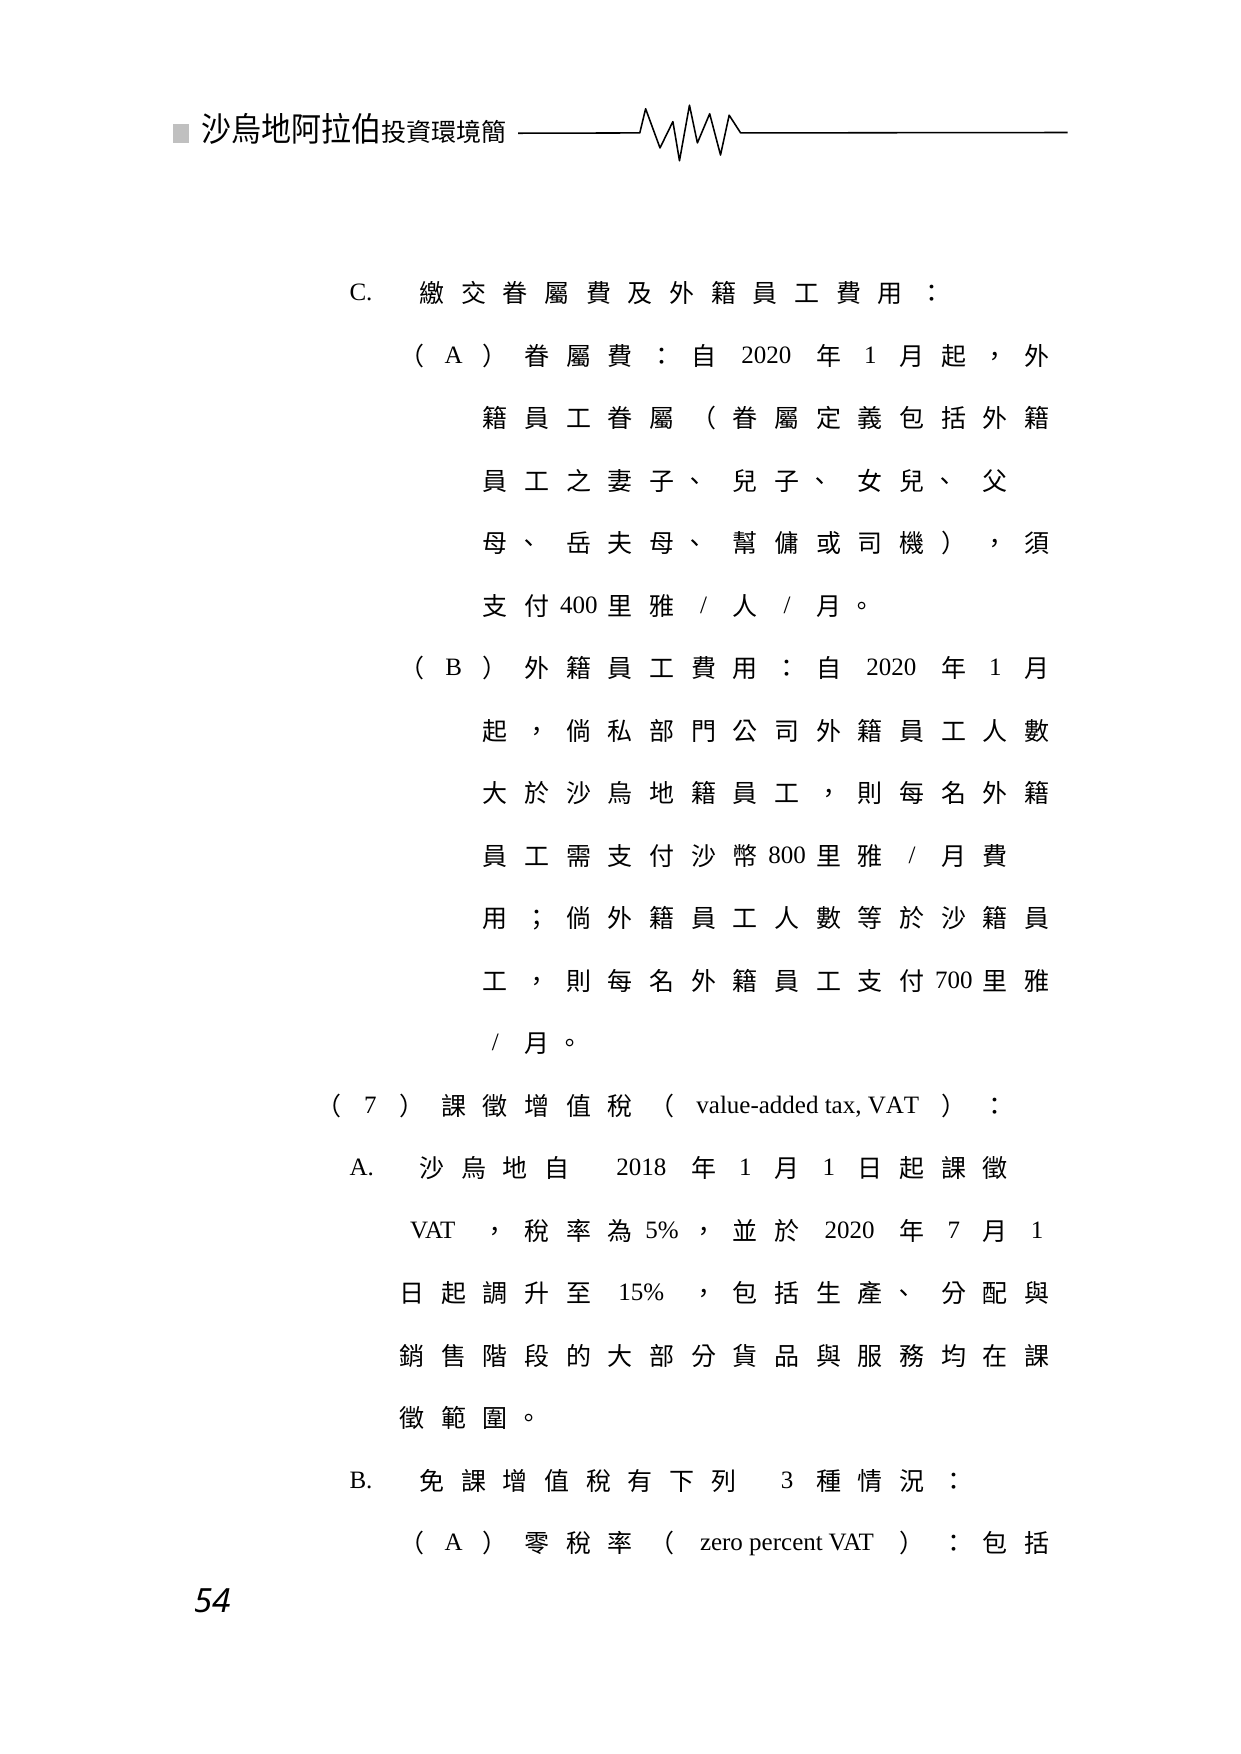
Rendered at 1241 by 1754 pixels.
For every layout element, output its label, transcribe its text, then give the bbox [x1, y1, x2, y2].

text （A）零稅率（zero percent VAT）：包括 [367, 1500, 1058, 1563]
text （B）外籍員工費用：自2020年1月起，倘私部門公司外籍員工人數大於沙烏地籍員工，則每名外籍員工需支付沙幣800里雅/月費用；倘外籍員工人數等於沙籍員工，則每名外籍員工支付700里雅/月。 [367, 625, 1058, 1063]
text C. 繳交眷屬費及外籍員工費用： [330, 250, 1058, 313]
text （A）眷屬費：自2020年1月起，外籍員工眷屬（眷屬定義包括外籍員工之妻子、兒子、女兒、父母、岳夫母、幫傭或司機），須支付400里雅/人/月。 [367, 313, 1058, 625]
text A. 沙烏地自2018年1月1日起課徵VAT，稅率為5%，並於2020年7月1日起調升至15%，包括生產、分配與銷售階段的大部分貨品與服務均在課徵範圍。 [330, 1125, 1058, 1438]
text （7）課徵增值稅（value-added tax, VAT）： [306, 1063, 1058, 1125]
text B. 免課增值稅有下列3種情況： [330, 1438, 1058, 1500]
